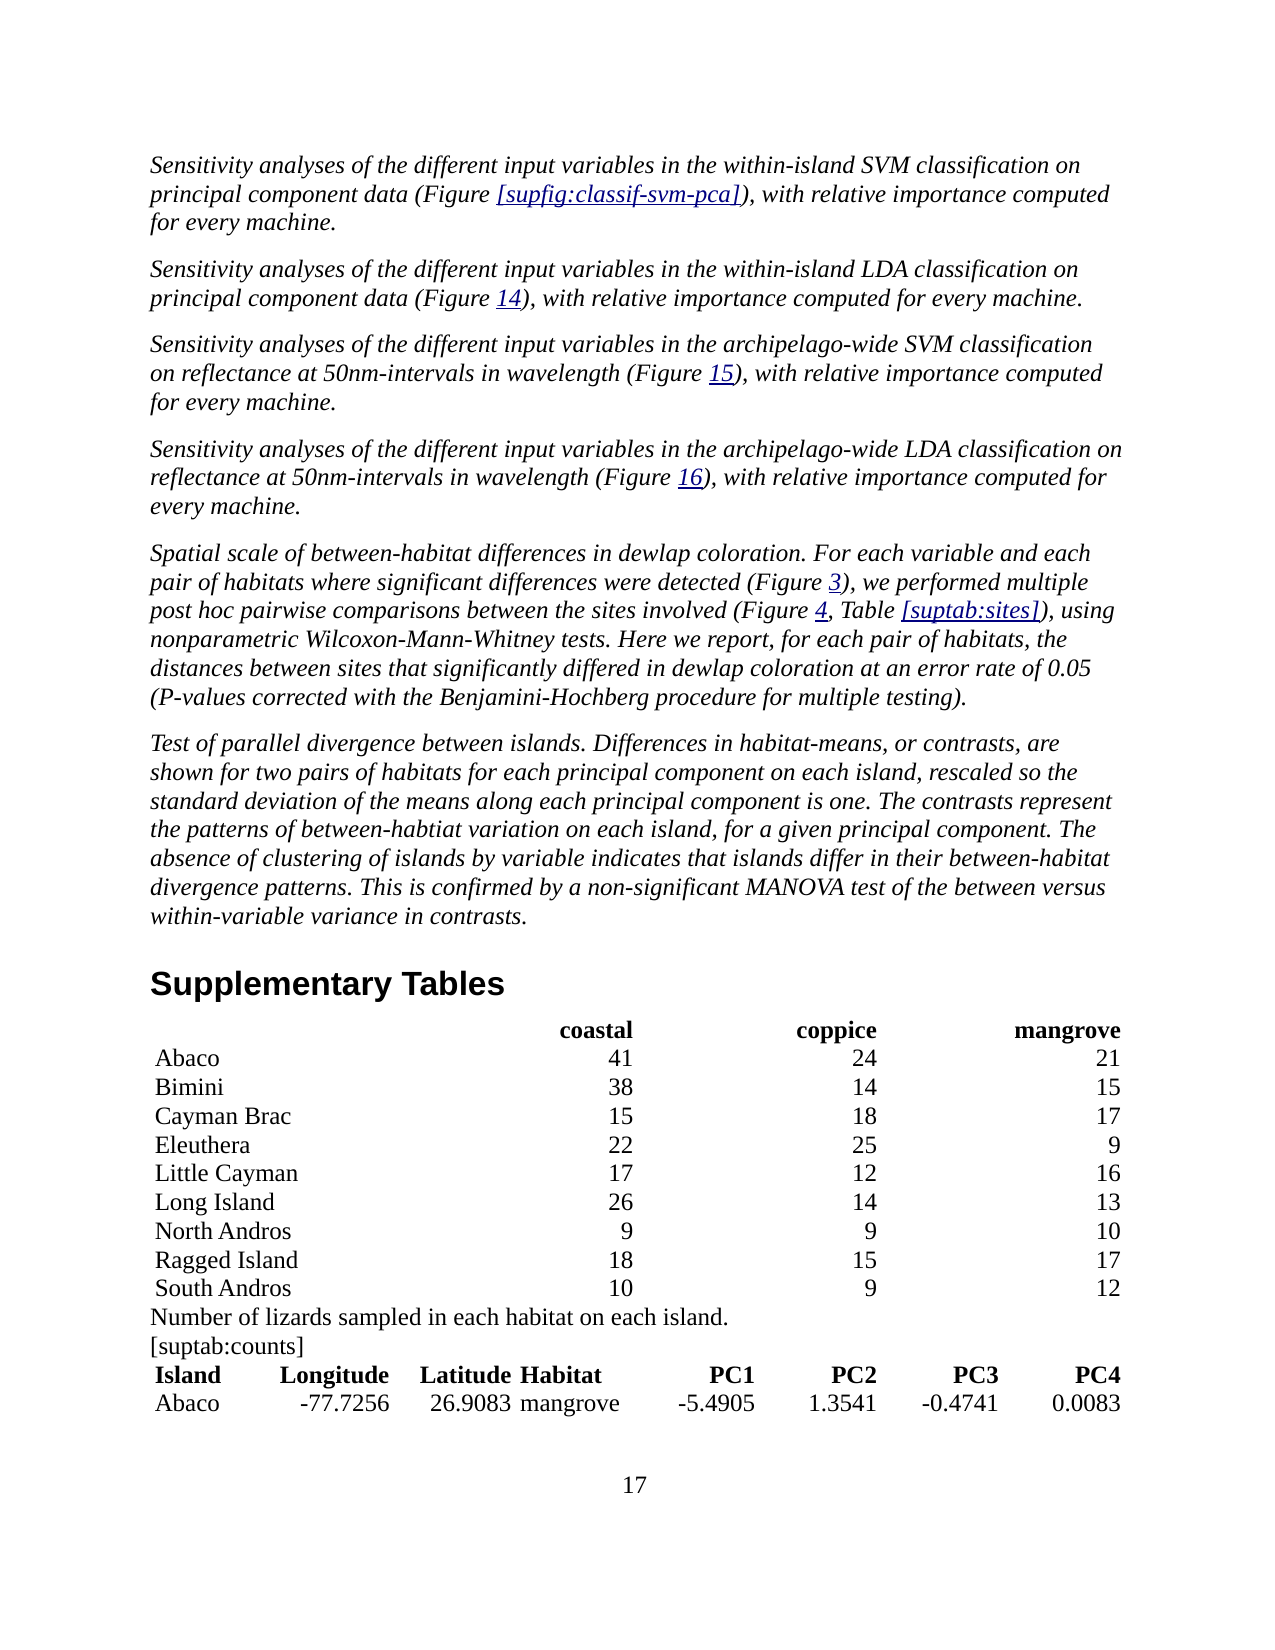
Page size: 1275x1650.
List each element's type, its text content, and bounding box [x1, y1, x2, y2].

table_cell 15 [881, 1072, 1125, 1101]
table_cell 14 [638, 1187, 881, 1216]
table_header coastal [394, 1015, 637, 1043]
table_cell 9 [881, 1130, 1125, 1158]
table_cell 1.3541 [759, 1389, 881, 1417]
table_header Longitude [272, 1360, 394, 1388]
table_cell 41 [394, 1044, 637, 1072]
text Spatial scale of between-habitat differences in dewlap coloration. For each variable and each pair of habitats where significant differences were detected (Figure 3), we performed multiple post hoc pairwise comparisons between the sites involved (Figure 4, Table [suptab:sites]), using nonparametric Wilcoxon-Mann-Whitney tests. Here we report, for each pair of habitats, the distances between sites that significantly differed in dewlap coloration at an error rate of 0.05 (P-values corrected with the Benjamini-Hochberg procedure for multiple testing). [150, 538, 1125, 710]
subtitle Supplementary Tables [150, 963, 1125, 1002]
table_cell Abaco [150, 1389, 272, 1417]
table_cell 26 [394, 1187, 637, 1216]
table_cell 24 [638, 1044, 881, 1072]
table_cell 21 [881, 1044, 1125, 1072]
table_cell mangrove [516, 1389, 637, 1417]
table_cell Long Island [150, 1187, 394, 1216]
table_header Island [150, 1360, 272, 1388]
text Sensitivity analyses of the different input variables in the archipelago-wide SVM classification on reflectance at 50nm-intervals in wavelength (Figure 15), with relative importance computed for every machine. [150, 329, 1125, 416]
table_cell -0.4741 [881, 1389, 1003, 1417]
table_cell 25 [638, 1130, 881, 1158]
text [suptab:counts] [150, 1331, 1125, 1360]
table_cell 18 [638, 1101, 881, 1130]
text Sensitivity analyses of the different input variables in the within-island SVM classification on principal component data (Figure [supfig:classif-svm-pca]), with relative importance computed for every machine. [150, 150, 1125, 236]
text Sensitivity analyses of the different input variables in the archipelago-wide LDA classification on reflectance at 50nm-intervals in wavelength (Figure 16), with relative importance computed for every machine. [150, 434, 1125, 520]
text Number of lizards sampled in each habitat on each island. [150, 1302, 1125, 1331]
table_header Latitude [394, 1360, 516, 1388]
table_header PC1 [638, 1360, 759, 1388]
table_cell 9 [638, 1216, 881, 1245]
text Sensitivity analyses of the different input variables in the within-island LDA classification on principal component data (Figure 14), with relative importance computed for every machine. [150, 254, 1125, 312]
table_cell 22 [394, 1130, 637, 1158]
table_cell 17 [394, 1159, 637, 1187]
table_cell North Andros [150, 1216, 394, 1245]
table_header PC2 [759, 1360, 881, 1388]
table_cell 14 [638, 1072, 881, 1101]
table_cell 15 [638, 1245, 881, 1273]
table_cell 18 [394, 1245, 637, 1273]
table_cell 13 [881, 1187, 1125, 1216]
table_cell 12 [638, 1159, 881, 1187]
table_cell 26.9083 [394, 1389, 516, 1417]
table_header [150, 1015, 394, 1043]
text Test of parallel divergence between islands. Differences in habitat-means, or contrasts, are shown for two pairs of habitats for each principal component on each island, rescaled so the standard deviation of the means along each principal component is one. The contrasts represent the patterns of between-habtiat variation on each island, for a given principal component. The absence of clustering of islands by variable indicates that islands differ in their between-habitat divergence patterns. This is confirmed by a non-significant MANOVA test of the between versus within-variable variance in contrasts. [150, 728, 1125, 929]
table_cell Eleuthera [150, 1130, 394, 1158]
table_header PC4 [1003, 1360, 1125, 1388]
table_cell Ragged Island [150, 1245, 394, 1273]
table_cell Abaco [150, 1044, 394, 1072]
table_cell 10 [394, 1274, 637, 1302]
table_cell South Andros [150, 1274, 394, 1302]
table_header PC3 [881, 1360, 1003, 1388]
table_cell -5.4905 [638, 1389, 759, 1417]
table_cell 9 [638, 1274, 881, 1302]
table_cell 16 [881, 1159, 1125, 1187]
table_cell 9 [394, 1216, 637, 1245]
table_cell 17 [881, 1101, 1125, 1130]
table_cell 17 [881, 1245, 1125, 1273]
table_cell 15 [394, 1101, 637, 1130]
table_cell 10 [881, 1216, 1125, 1245]
table_header Habitat [516, 1360, 637, 1388]
table_cell Little Cayman [150, 1159, 394, 1187]
table_cell 0.0083 [1003, 1389, 1125, 1417]
table_cell 38 [394, 1072, 637, 1101]
table_cell -77.7256 [272, 1389, 394, 1417]
table_cell Cayman Brac [150, 1101, 394, 1130]
table_cell Bimini [150, 1072, 394, 1101]
table_header mangrove [881, 1015, 1125, 1043]
table_cell 12 [881, 1274, 1125, 1302]
table_header coppice [638, 1015, 881, 1043]
